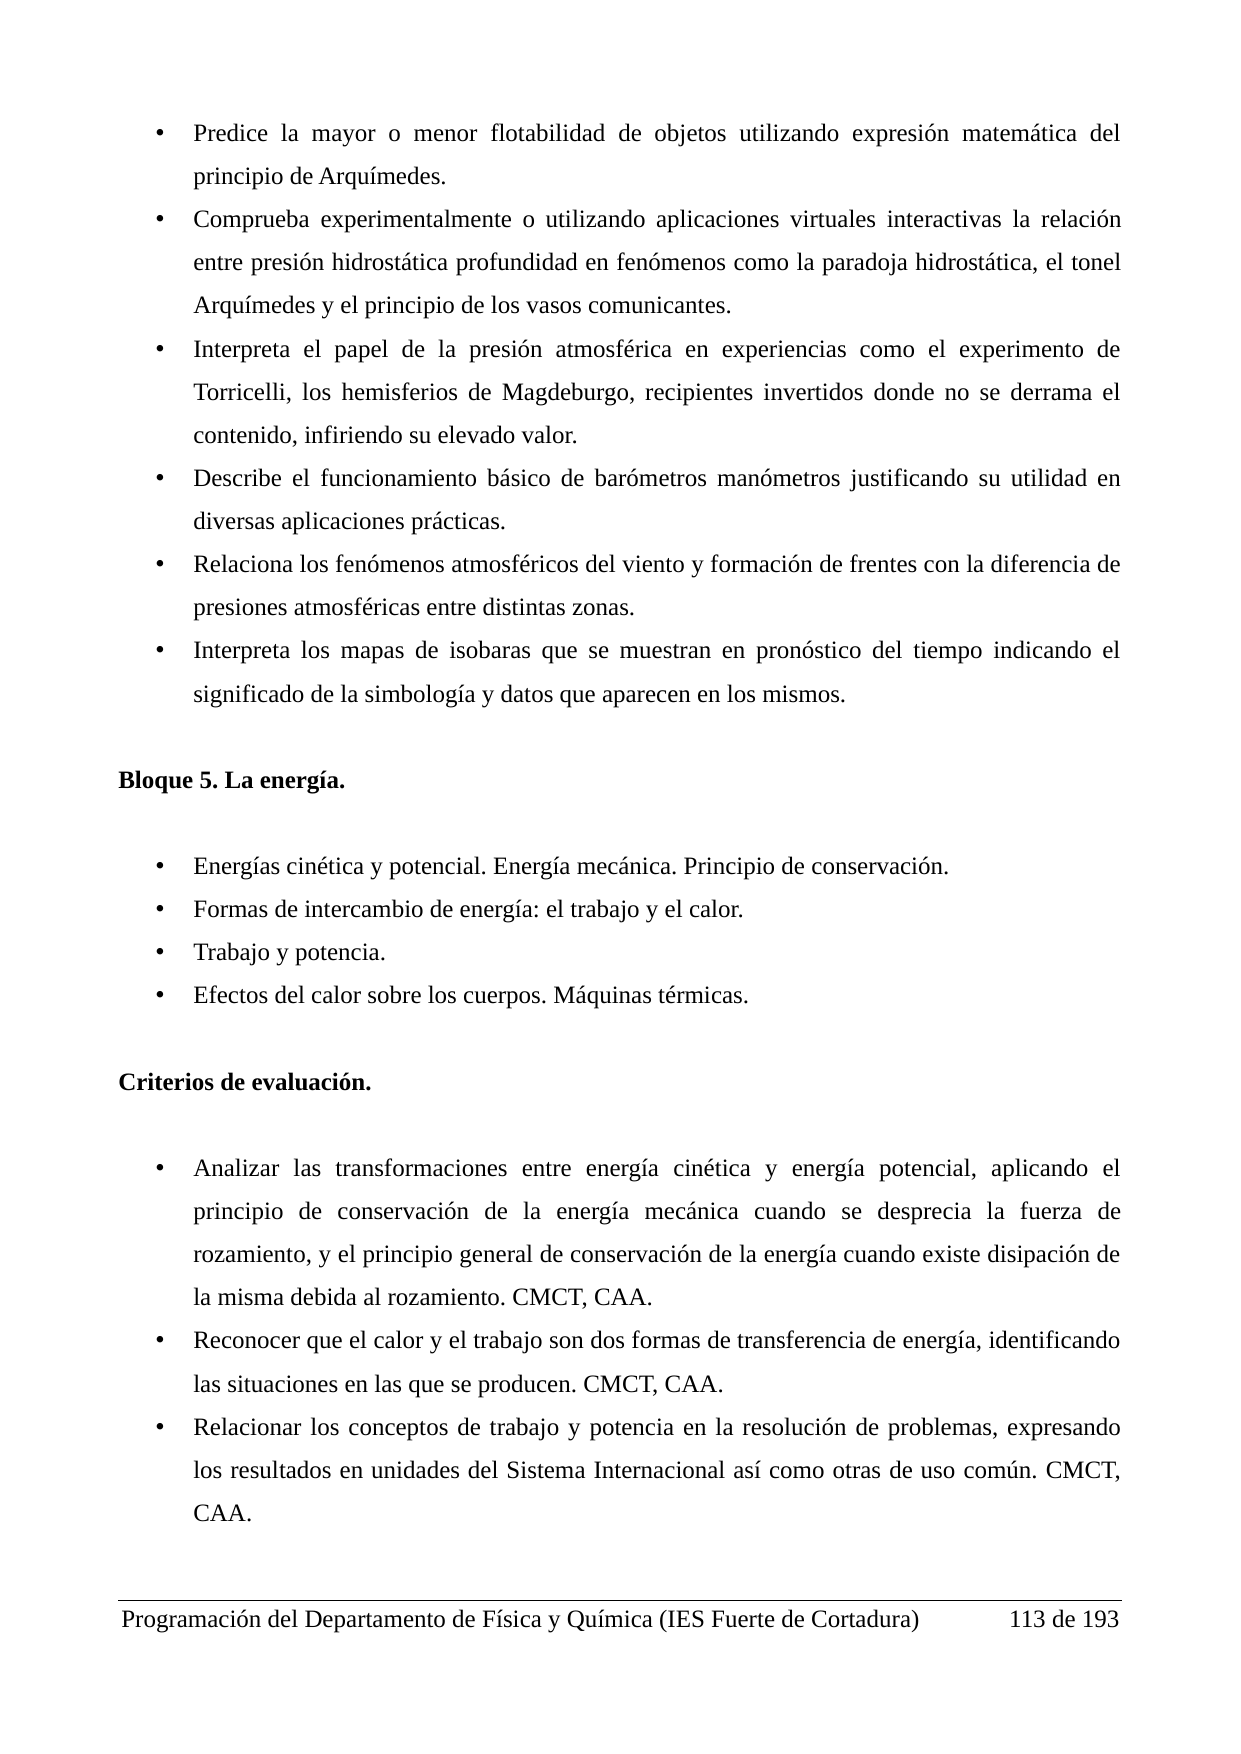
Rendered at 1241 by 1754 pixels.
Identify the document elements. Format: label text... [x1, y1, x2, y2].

list Interpreta el papel de la presión atmosférica en experiencias como el experimento de Torricelli, los hemisferios de Magdeburgo, recipientes invertidos donde no se derrama el contenido, infiriendo su elevado valor. [156, 334, 1122, 449]
list Relaciona los fenómenos atmosféricos del viento y formación de frentes con la diferencia de presiones atmosféricas entre distintas zonas. [156, 549, 1122, 621]
list Relacionar los conceptos de trabajo y potencia en la resolución de problemas, expresando los resultados en unidades del Sistema Internacional así como otras de uso común. CMCT, CAA. [156, 1412, 1122, 1527]
text Criterios de evaluación. [118, 1067, 1122, 1096]
list Interpreta los mapas de isobaras que se muestran en pronóstico del tiempo indicando el significado de la simbología y datos que aparecen en los mismos. [156, 636, 1122, 707]
text Bloque 5. La energía. [118, 765, 1122, 794]
list Energías cinética y potencial. Energía mecánica. Principio de conservación. [156, 851, 1122, 880]
list Predice la mayor o menor flotabilidad de objetos utilizando expresión matemática del principio de Arquímedes. [156, 118, 1122, 190]
list Comprueba experimentalmente o utilizando aplicaciones virtuales interactivas la relación entre presión hidrostática profundidad en fenómenos como la paradoja hidrostática, el tonel Arquímedes y el principio de los vasos comunicantes. [156, 204, 1122, 319]
list Trabajo y potencia. [156, 937, 1122, 966]
list Describe el funcionamiento básico de barómetros manómetros justificando su utilidad en diversas aplicaciones prácticas. [156, 463, 1122, 535]
list Efectos del calor sobre los cuerpos. Máquinas térmicas. [156, 981, 1122, 1009]
list Formas de intercambio de energía: el trabajo y el calor. [156, 894, 1122, 923]
list Analizar las transformaciones entre energía cinética y energía potencial, aplicando el principio de conservación de la energía mecánica cuando se desprecia la fuerza de rozamiento, y el principio general de conservación de la energía cuando existe disipación de la misma debida al rozamiento. CMCT, CAA. [156, 1153, 1122, 1311]
list Reconocer que el calor y el trabajo son dos formas de transferencia de energía, identificando las situaciones en las que se producen. CMCT, CAA. [156, 1326, 1122, 1397]
